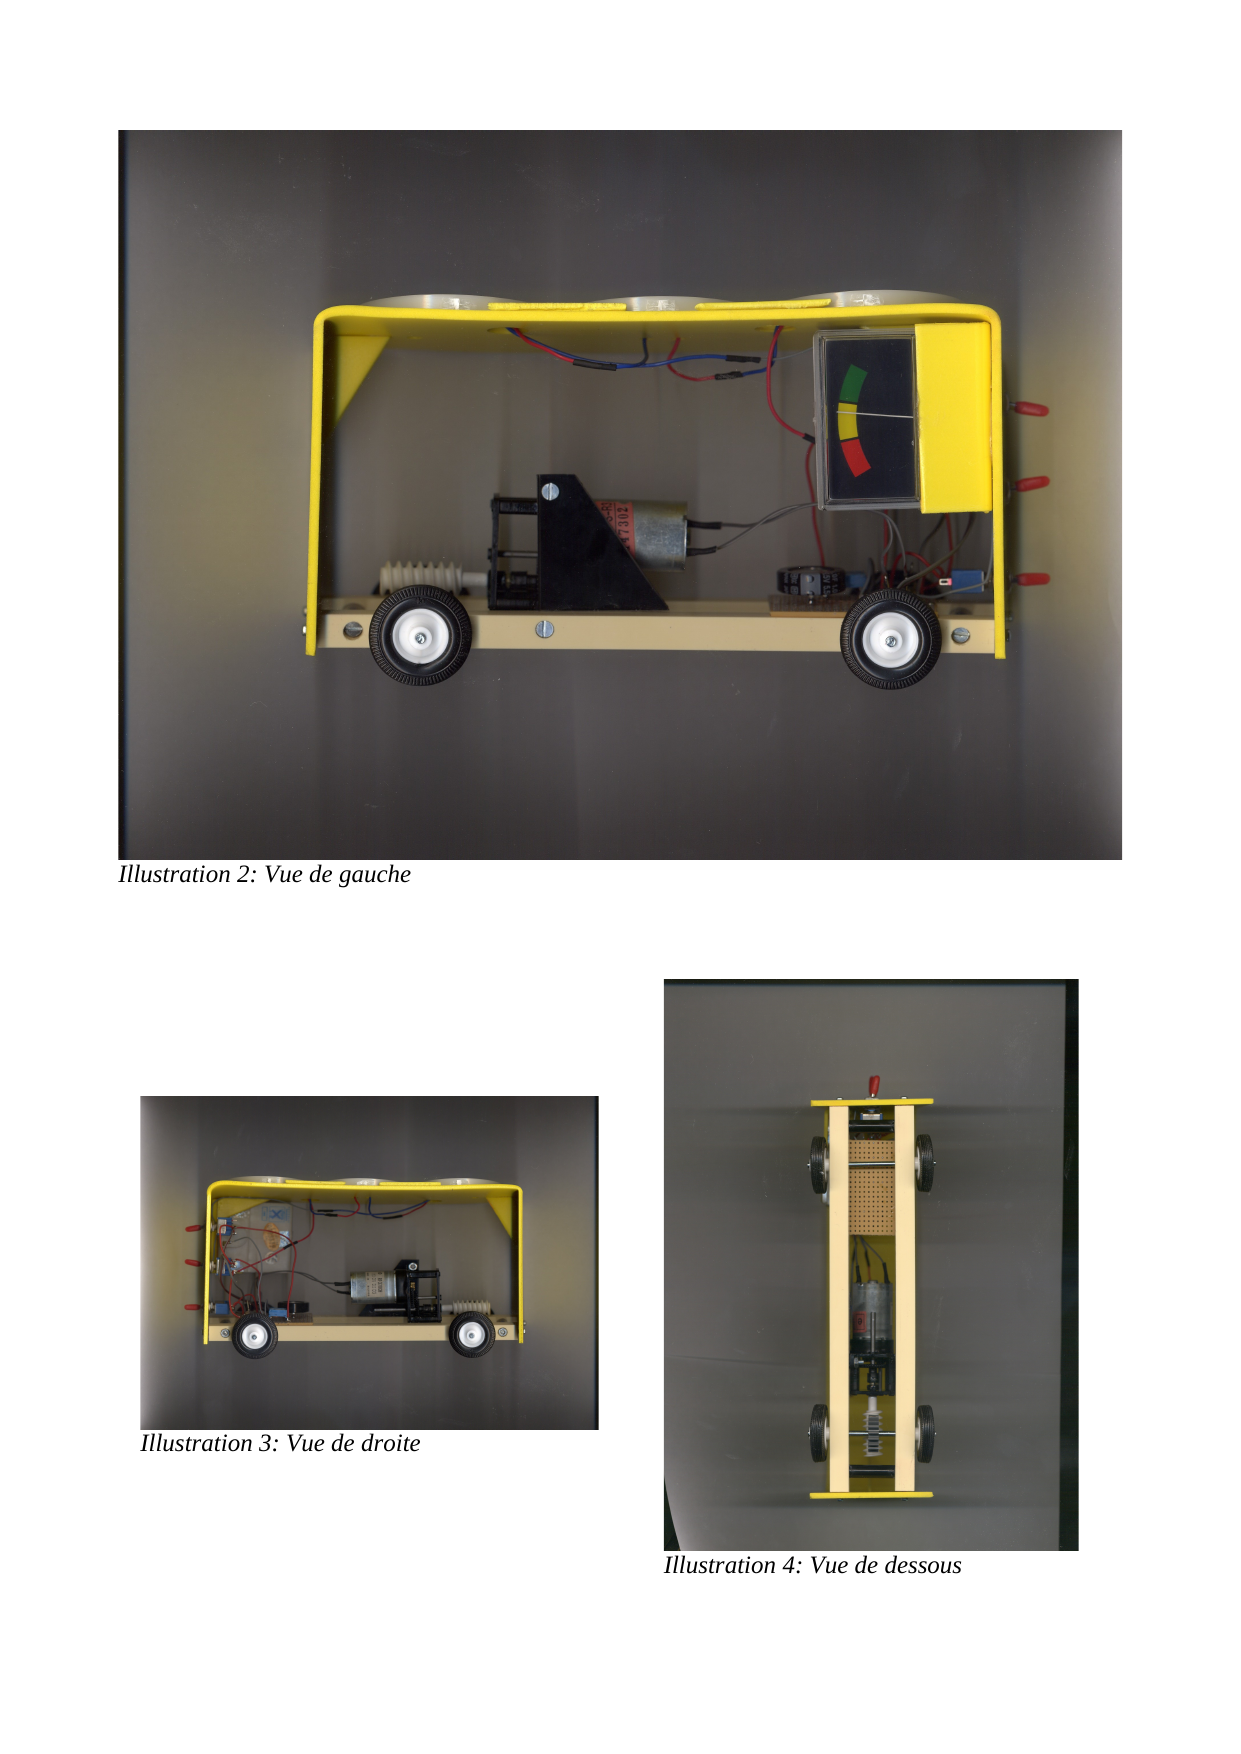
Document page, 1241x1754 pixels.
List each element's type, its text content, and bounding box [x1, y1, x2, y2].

table_header [620, 961, 1122, 1578]
picture [663, 979, 1079, 1551]
table_header [620, 1579, 1122, 1621]
text Illustration 2: Vue de gauche [118, 860, 1122, 888]
table_header [118, 961, 620, 1621]
picture [118, 130, 1123, 860]
picture [140, 1096, 599, 1430]
